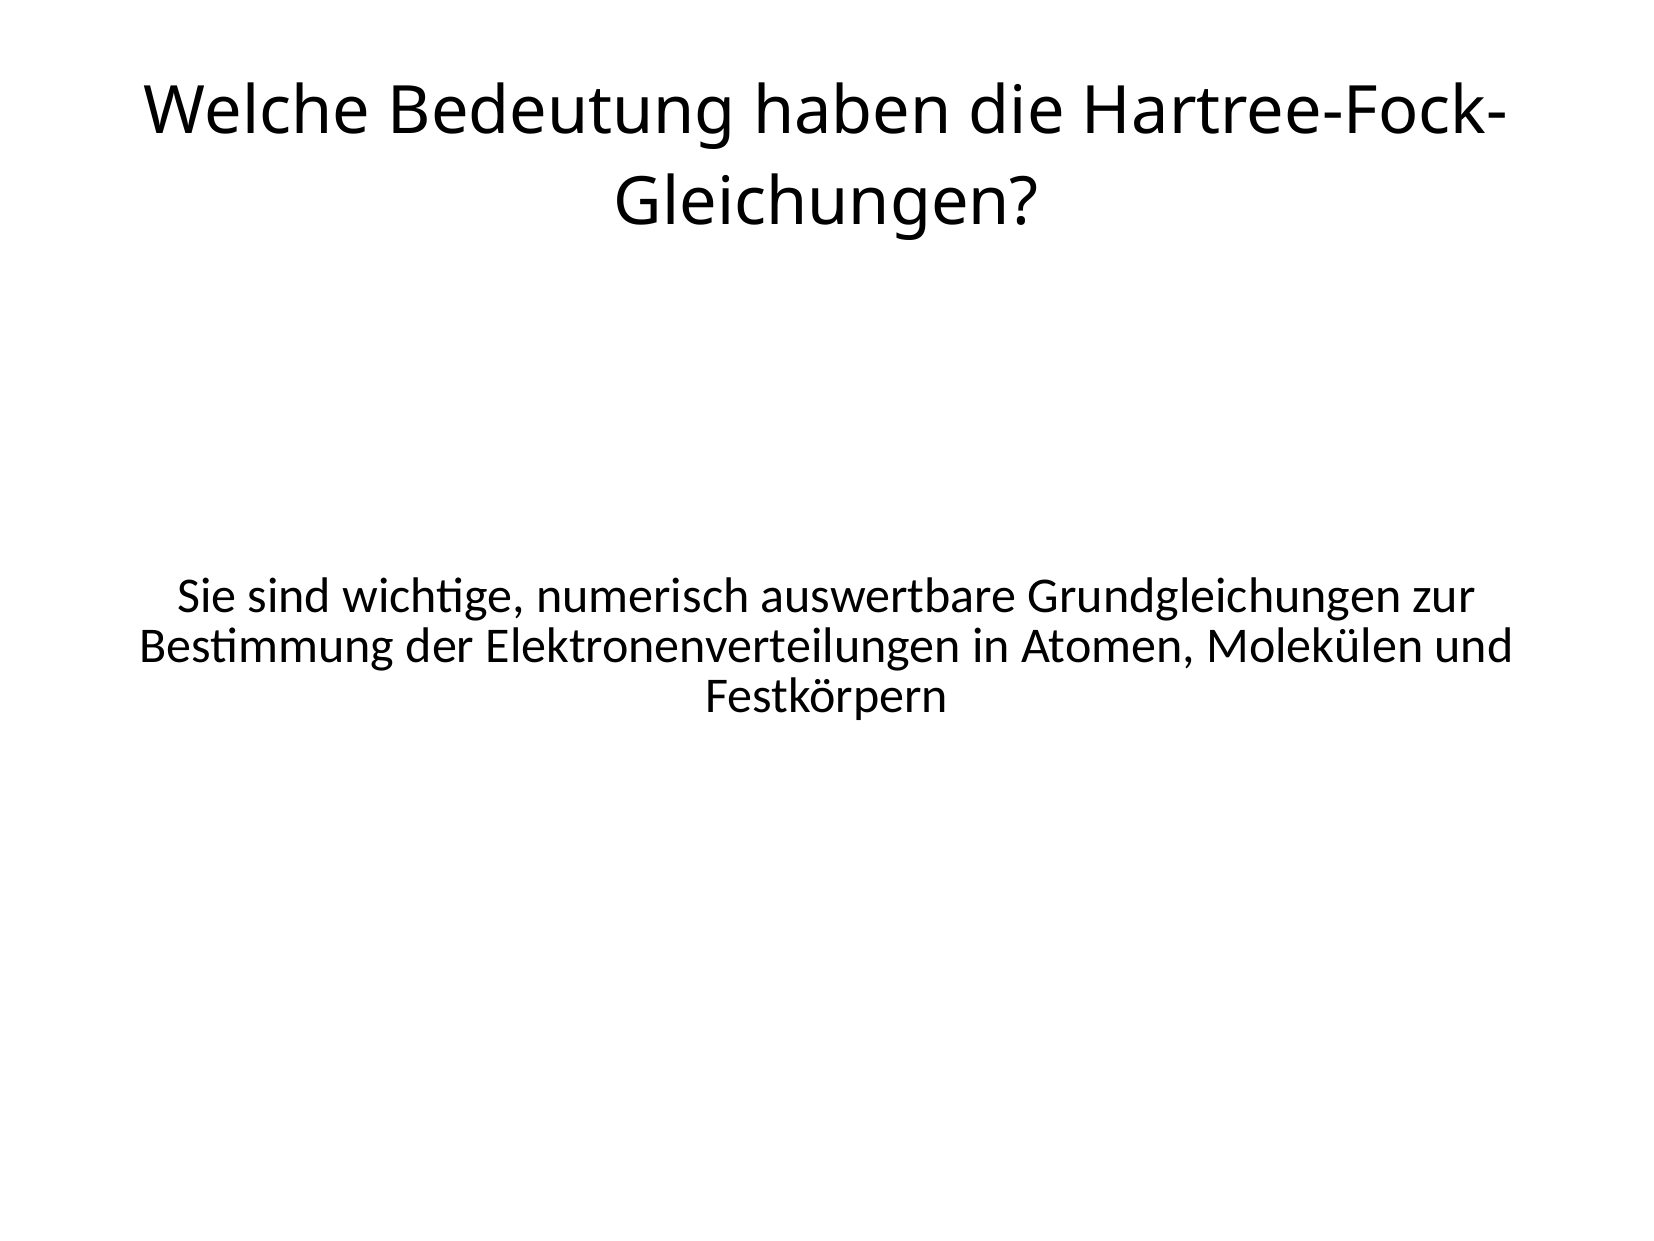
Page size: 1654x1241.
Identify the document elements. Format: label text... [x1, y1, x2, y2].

subtitle Sie sind wichtige, numerisch auswertbare Grundgleichungen zur Bestimmung der Elektronenverteilungen in Atomen, Molekülen und Festkörpern [82, 290, 1571, 1010]
title Welche Bedeutung haben die Hartree-Fock-Gleichungen? [82, 49, 1571, 257]
